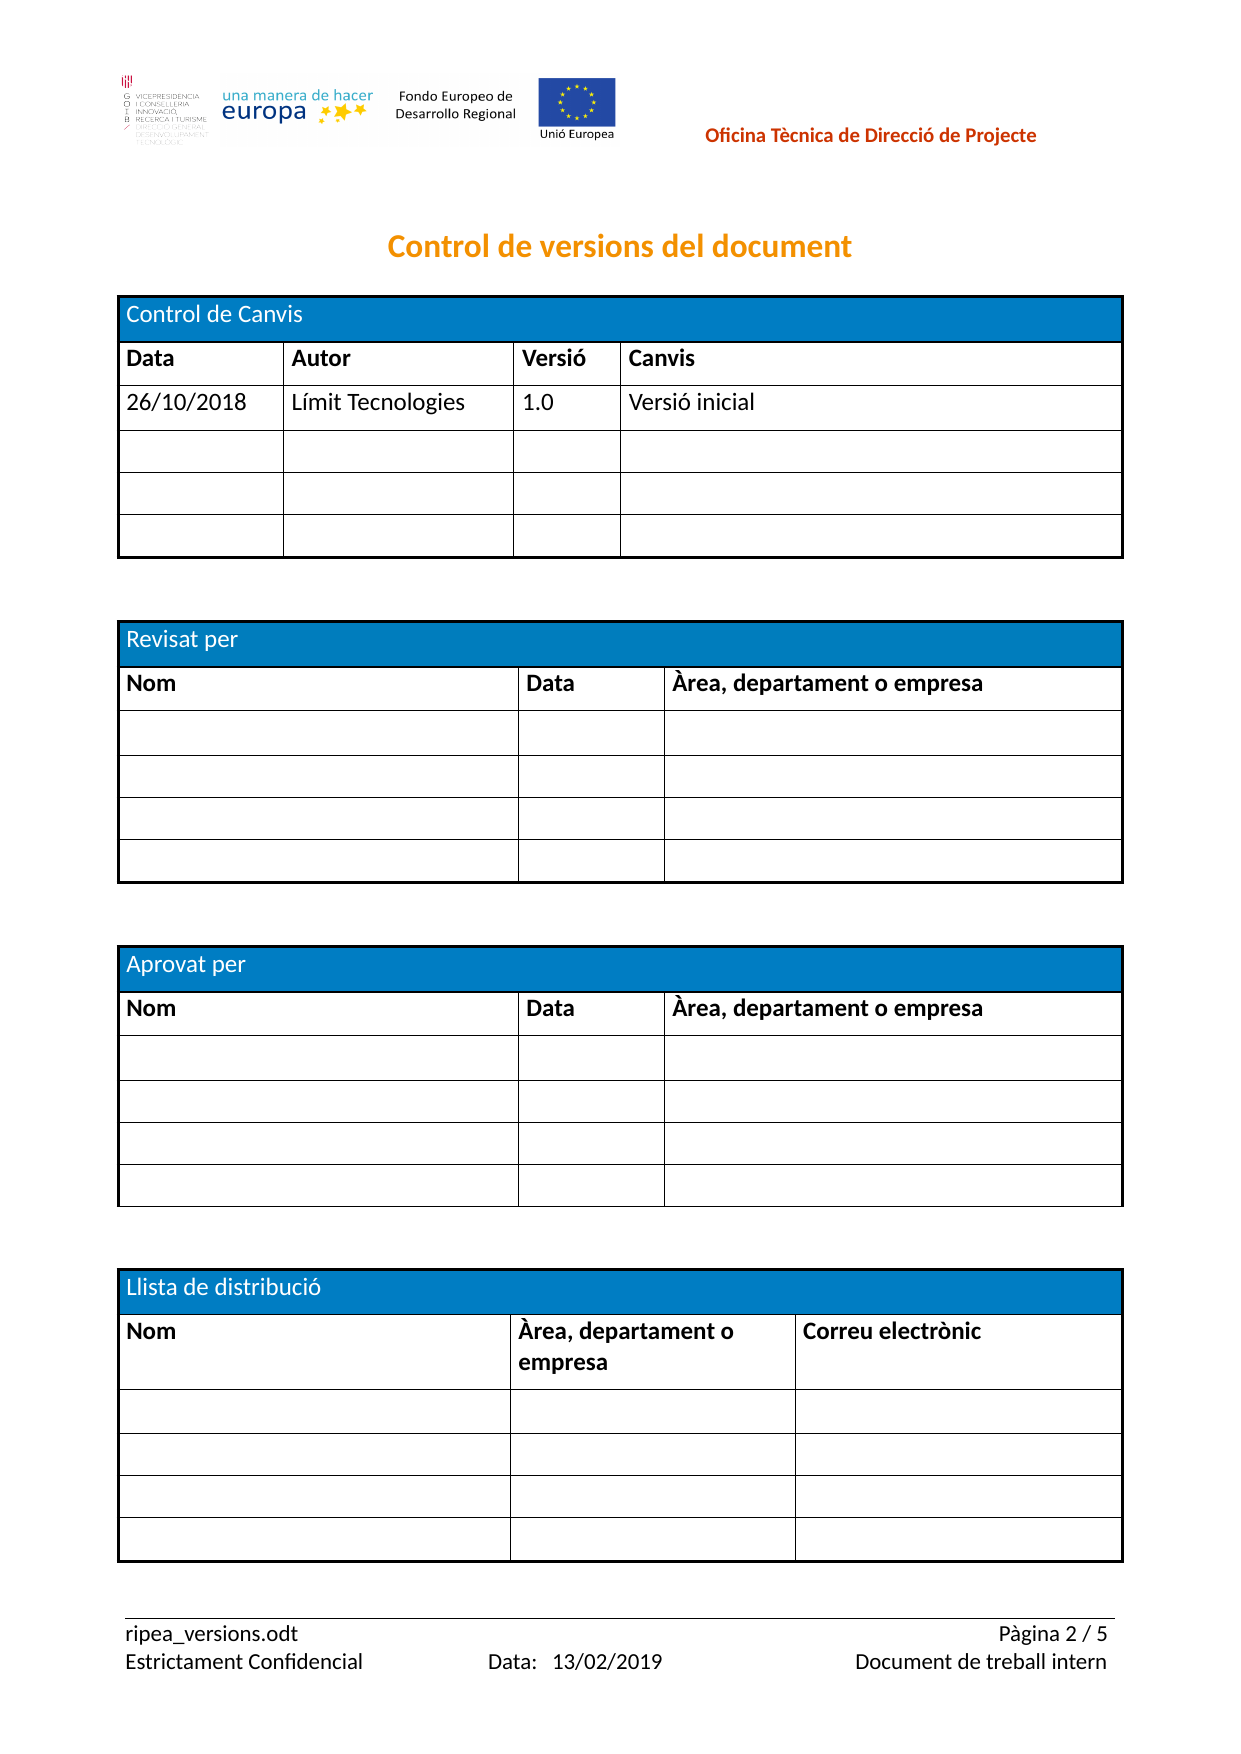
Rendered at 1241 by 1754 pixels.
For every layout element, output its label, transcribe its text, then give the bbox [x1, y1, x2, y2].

table_cell [519, 1081, 664, 1122]
table_cell [120, 473, 283, 514]
table_cell [120, 1123, 518, 1164]
table_cell [519, 798, 664, 839]
table_header Control de Canvis [120, 298, 1121, 341]
table_cell [519, 711, 664, 754]
subtitle Control de versions del document [118, 225, 1122, 266]
table_cell [665, 711, 1121, 754]
table_cell Àrea, departament o empresa [511, 1315, 795, 1389]
table_cell Nom [120, 668, 518, 710]
table_cell [665, 1081, 1121, 1122]
table_cell Data [519, 668, 664, 710]
table_cell [621, 473, 1121, 514]
table_cell 1.0 [514, 386, 620, 429]
table_cell [511, 1476, 795, 1517]
table_cell [665, 1036, 1121, 1079]
table_cell [665, 756, 1121, 797]
table_cell [519, 1165, 664, 1206]
table_cell [519, 840, 664, 881]
table_cell [519, 756, 664, 797]
table_cell [796, 1518, 1121, 1559]
table_cell Versió inicial [621, 386, 1121, 429]
table_cell [514, 431, 620, 472]
picture [219, 73, 621, 147]
table_cell [511, 1518, 795, 1559]
table_cell [120, 515, 283, 556]
table_cell [796, 1476, 1121, 1517]
table_cell [120, 1518, 510, 1559]
table_cell [514, 473, 620, 514]
table_cell Nom [120, 1315, 510, 1389]
table_cell [621, 515, 1121, 556]
table_cell [120, 1476, 510, 1517]
table_cell 26/10/2018 [120, 386, 283, 429]
table_cell [284, 515, 513, 556]
table_cell Nom [120, 993, 518, 1035]
table_cell [120, 1390, 510, 1433]
table_cell [665, 840, 1121, 881]
table_cell [120, 1434, 510, 1475]
table_cell [120, 1165, 518, 1206]
table_cell [284, 431, 513, 472]
table_cell Àrea, departament o empresa [665, 668, 1121, 710]
table_cell [120, 431, 283, 472]
table_cell [796, 1390, 1121, 1433]
table_cell [120, 840, 518, 881]
table_cell [796, 1434, 1121, 1475]
table_cell Data [120, 343, 283, 385]
table_header Llista de distribució [120, 1271, 1121, 1314]
table_cell [665, 1123, 1121, 1164]
table_cell [511, 1390, 795, 1433]
table_cell Versió [514, 343, 620, 385]
table_cell [120, 1081, 518, 1122]
table_cell [665, 1165, 1121, 1206]
table_cell [120, 711, 518, 754]
table_cell Correu electrònic [796, 1315, 1121, 1389]
table_cell [621, 431, 1121, 472]
table_cell Data [519, 993, 664, 1035]
table_cell [514, 515, 620, 556]
table_cell [120, 756, 518, 797]
table_header Aprovat per [120, 948, 1121, 991]
table_cell [519, 1036, 664, 1079]
table_cell Canvis [621, 343, 1121, 385]
table_cell [120, 1036, 518, 1079]
table_cell Límit Tecnologies [284, 386, 513, 429]
table_cell [511, 1434, 795, 1475]
table_cell [284, 473, 513, 514]
picture [118, 73, 213, 147]
table_cell [519, 1123, 664, 1164]
table_cell Àrea, departament o empresa [665, 993, 1121, 1035]
table_header Revisat per [120, 623, 1121, 666]
table_cell [665, 798, 1121, 839]
table_cell Autor [284, 343, 513, 385]
table_cell [120, 798, 518, 839]
